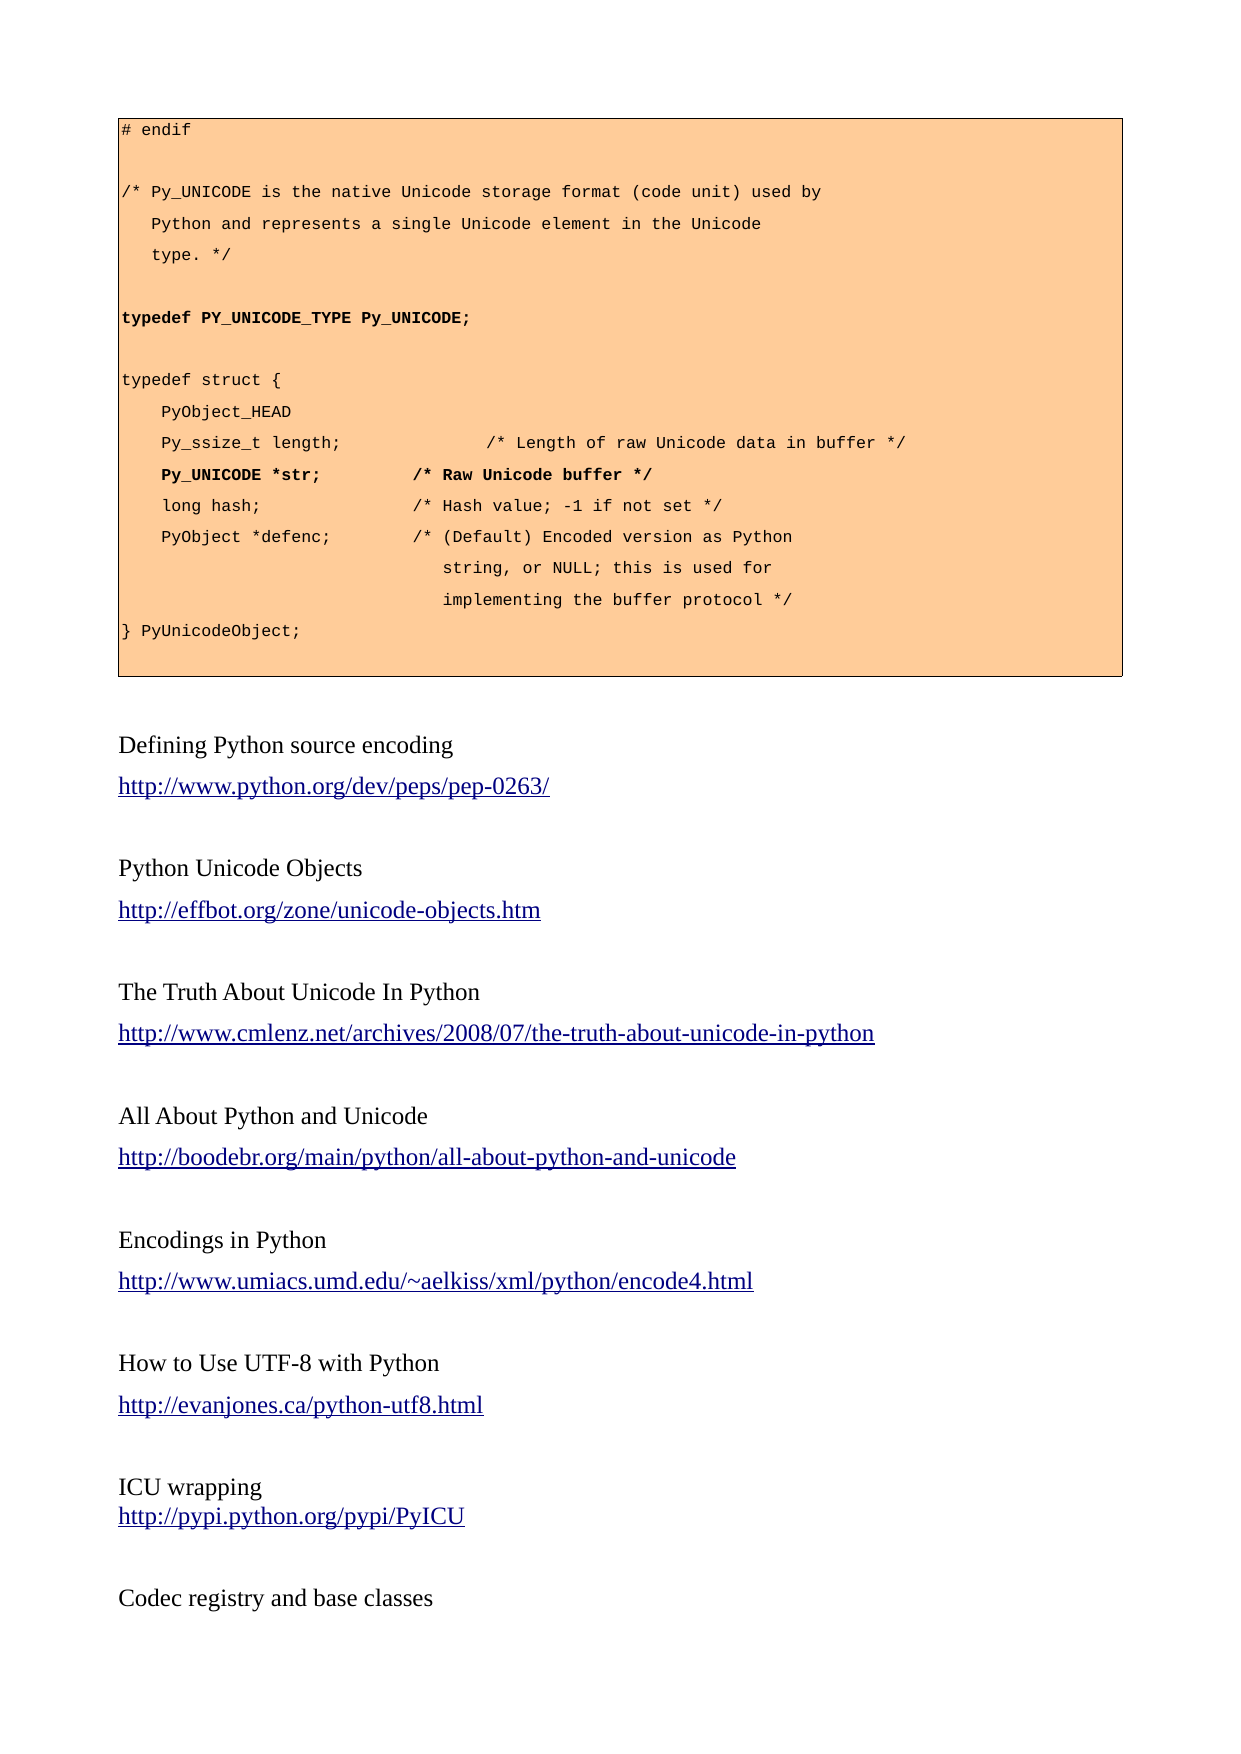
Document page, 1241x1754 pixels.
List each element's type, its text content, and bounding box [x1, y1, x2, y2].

text How to Use UTF-8 with Python [118, 1348, 1122, 1377]
text PyObject *defenc; /* (Default) Encoded version as Python [119, 526, 1122, 548]
text Python and represents a single Unicode element in the Unicode [119, 212, 1122, 234]
text implementing the buffer protocol */ [119, 588, 1122, 610]
text long hash; /* Hash value; -1 if not set */ [119, 494, 1122, 516]
text string, or NULL; this is used for [119, 557, 1122, 579]
text PyObject_HEAD [119, 400, 1122, 422]
text http://www.cmlenz.net/archives/2008/07/the-truth-about-unicode-in-python [118, 1018, 1122, 1047]
text } PyUnicodeObject; [119, 620, 1122, 642]
text # endif [119, 119, 1122, 140]
text http://boodebr.org/main/python/all-about-python-and-unicode [118, 1142, 1122, 1171]
text Py_UNICODE *str; /* Raw Unicode buffer */ [119, 463, 1122, 485]
text Defining Python source encoding [118, 730, 1122, 758]
text http://effbot.org/zone/unicode-objects.htm [118, 895, 1122, 923]
text Codec registry and base classes [118, 1583, 1122, 1612]
text The Truth About Unicode In Python [118, 977, 1122, 1006]
text http://pypi.python.org/pypi/PyICU [118, 1501, 1122, 1530]
text Python Unicode Objects [118, 853, 1122, 882]
text Encodings in Python [118, 1225, 1122, 1253]
text http://www.python.org/dev/peps/pep-0263/ [118, 771, 1122, 800]
text Py_ssize_t length; /* Length of raw Unicode data in buffer */ [119, 432, 1122, 453]
text typedef struct { [119, 369, 1122, 391]
text typedef PY_UNICODE_TYPE Py_UNICODE; [119, 306, 1122, 328]
text http://www.umiacs.umd.edu/~aelkiss/xml/python/encode4.html [118, 1266, 1122, 1295]
text http://evanjones.ca/python-utf8.html [118, 1390, 1122, 1418]
text type. */ [119, 243, 1122, 265]
text All About Python and Unicode [118, 1101, 1122, 1130]
text /* Py_UNICODE is the native Unicode storage format (code unit) used by [119, 181, 1122, 203]
text ICU wrapping [118, 1472, 1122, 1501]
